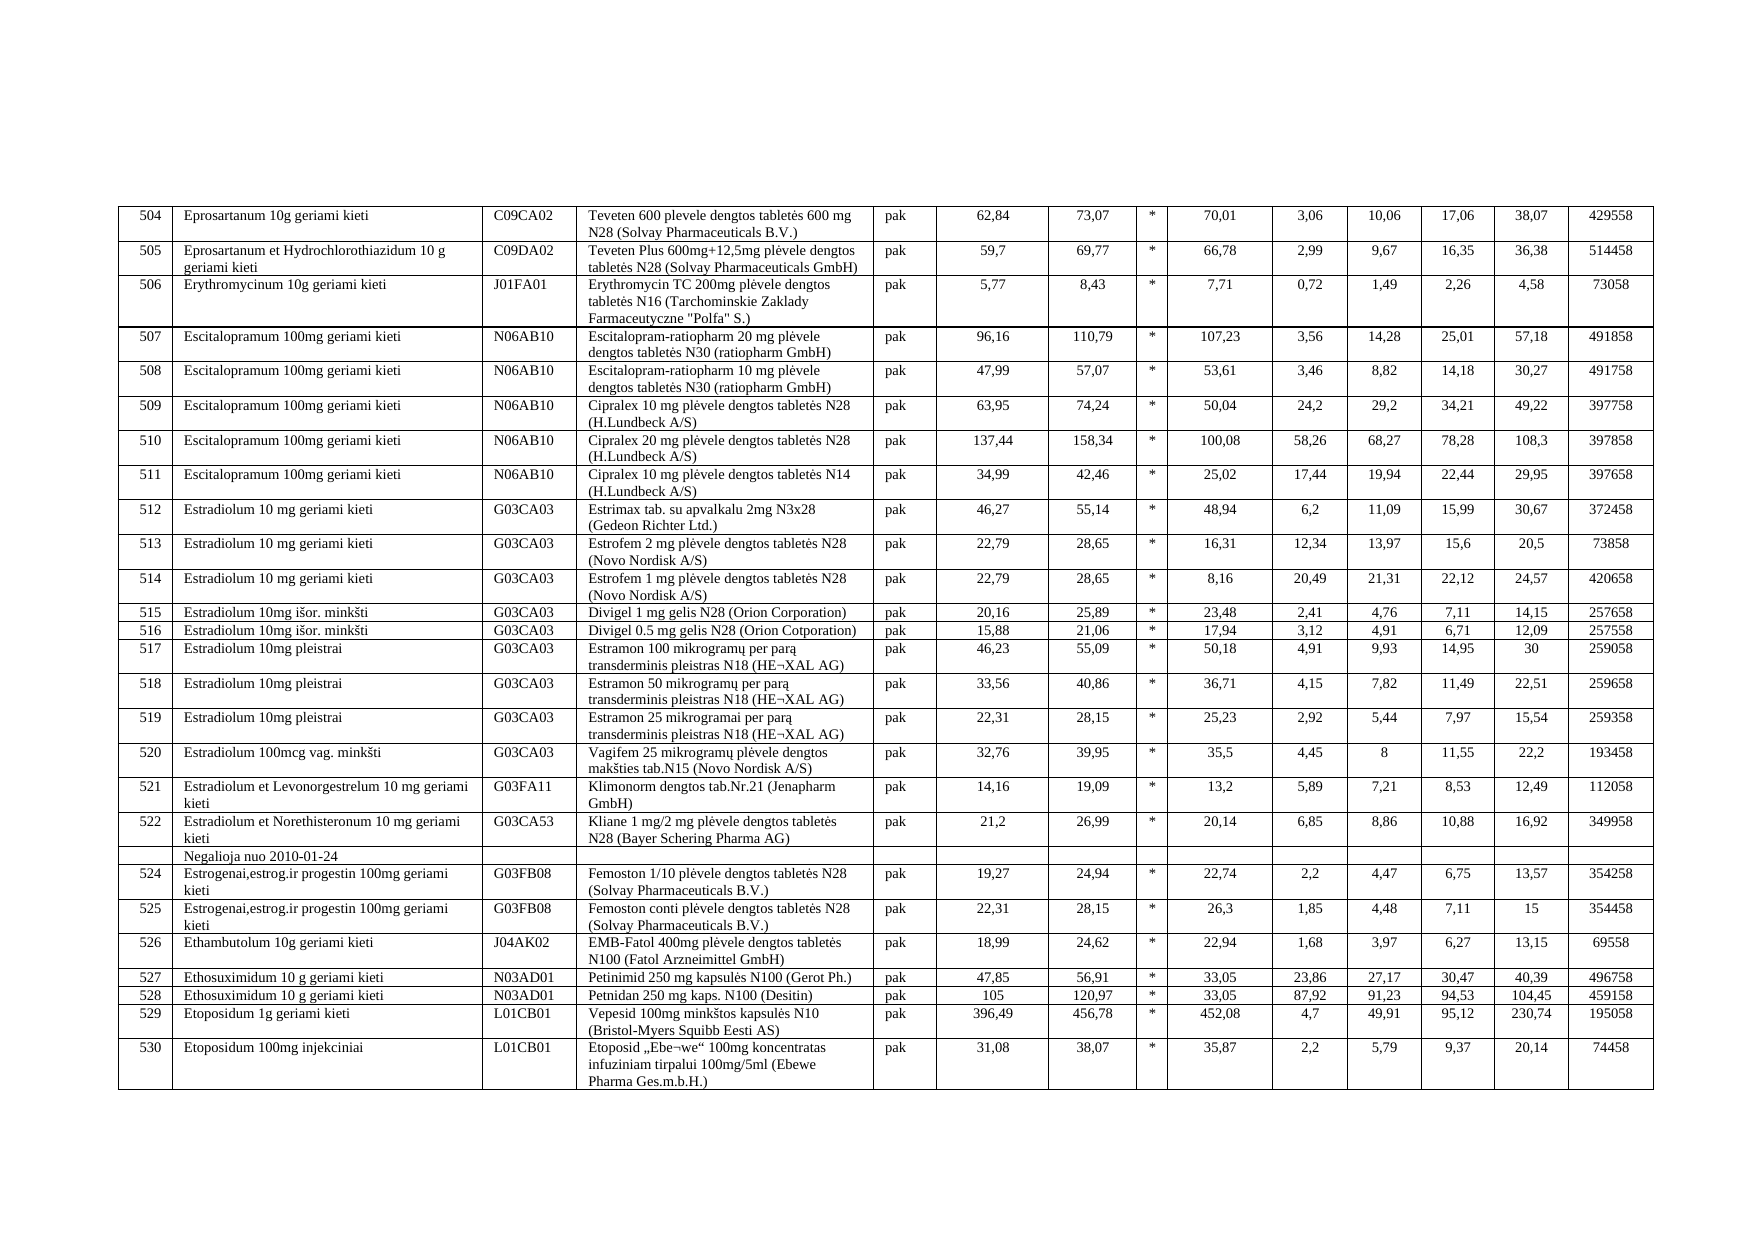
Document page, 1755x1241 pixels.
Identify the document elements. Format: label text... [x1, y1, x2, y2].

table_cell 74,24 [1049, 397, 1136, 430]
table_cell G03CA03 [483, 744, 576, 777]
table_cell Etoposid „Ebe¬we“ 100mg koncentratas infuziniam tirpalui 100mg/5ml (Ebewe Pharma Ges.m.b.H.) [577, 1039, 873, 1089]
table_cell 513 [119, 535, 172, 568]
table_cell 259358 [1569, 709, 1653, 742]
table_cell Estrogenai,estrog.ir progestin 100mg geriami kieti [173, 900, 482, 933]
table_cell 22,31 [937, 709, 1048, 742]
table_cell 5,44 [1348, 709, 1421, 742]
table_cell 514458 [1569, 242, 1653, 275]
table_cell 33,56 [937, 674, 1048, 708]
table_cell 7,11 [1422, 900, 1494, 933]
table_cell pak [874, 900, 936, 933]
table_cell 12,09 [1495, 622, 1568, 639]
table_cell [1168, 847, 1272, 864]
table_cell Estradiolum 10mg pleistrai [173, 640, 482, 673]
table_cell Petnidan 250 mg kaps. N100 (Desitin) [577, 987, 873, 1003]
table_cell Divigel 0.5 mg gelis N28 (Orion Cotporation) [577, 622, 873, 639]
table_cell 11,49 [1422, 674, 1494, 708]
table_cell 17,44 [1273, 466, 1347, 499]
table_cell 20,5 [1495, 535, 1568, 568]
table_cell * [1137, 674, 1167, 708]
table_cell G03CA03 [483, 709, 576, 742]
table_cell 20,14 [1495, 1039, 1568, 1089]
table_cell 520 [119, 744, 172, 777]
table_cell 20,16 [937, 604, 1048, 621]
table_cell 2,41 [1273, 604, 1347, 621]
table_cell Ethambutolum 10g geriami kieti [173, 934, 482, 968]
table_cell G03FB08 [483, 900, 576, 933]
table_cell G03CA03 [483, 640, 576, 673]
table_cell 505 [119, 242, 172, 275]
table_cell 512 [119, 500, 172, 534]
table_cell Vepesid 100mg minkštos kapsulės N10 (Bristol-Myers Squibb Eesti AS) [577, 1005, 873, 1038]
table_cell pak [874, 934, 936, 968]
table_cell 29,2 [1348, 397, 1421, 430]
table_cell 30 [1495, 640, 1568, 673]
table_cell 452,08 [1168, 1005, 1272, 1038]
table_cell * [1137, 865, 1167, 899]
table_cell 397758 [1569, 397, 1653, 430]
table_cell [874, 847, 936, 864]
table_cell 26,3 [1168, 900, 1272, 933]
table_cell pak [874, 242, 936, 275]
table_header C09CA02 [483, 207, 576, 241]
table_cell 158,34 [1049, 431, 1136, 465]
table_cell 491858 [1569, 328, 1653, 361]
table_cell 526 [119, 934, 172, 968]
table_cell 7,71 [1168, 276, 1272, 326]
table_cell 2,99 [1273, 242, 1347, 275]
table_cell 22,44 [1422, 466, 1494, 499]
table_cell 22,51 [1495, 674, 1568, 708]
table_cell G03CA53 [483, 813, 576, 846]
table_cell 28,65 [1049, 535, 1136, 568]
table_cell 20,49 [1273, 570, 1347, 603]
table_cell 12,34 [1273, 535, 1347, 568]
table_cell 6,85 [1273, 813, 1347, 846]
table_cell 57,07 [1049, 362, 1136, 396]
table_cell * [1137, 709, 1167, 742]
table_header 3,06 [1273, 207, 1347, 241]
table_cell pak [874, 744, 936, 777]
table_cell 3,97 [1348, 934, 1421, 968]
table_cell 7,82 [1348, 674, 1421, 708]
table_cell Escitalopram-ratiopharm 10 mg plėvele dengtos tabletės N30 (ratiopharm GmbH) [577, 362, 873, 396]
table_cell Estradiolum 10mg išor. minkšti [173, 604, 482, 621]
table_cell * [1137, 535, 1167, 568]
table_cell 11,09 [1348, 500, 1421, 534]
table_cell 36,38 [1495, 242, 1568, 275]
table_cell 73858 [1569, 535, 1653, 568]
table_cell Estramon 50 mikrogramų per parą transderminis pleistras N18 (HE¬XAL AG) [577, 674, 873, 708]
table_cell 22,94 [1168, 934, 1272, 968]
table_cell 6,71 [1422, 622, 1494, 639]
table_cell Escitalopramum 100mg geriami kieti [173, 362, 482, 396]
table_cell 55,14 [1049, 500, 1136, 534]
table_cell 46,23 [937, 640, 1048, 673]
table_cell 519 [119, 709, 172, 742]
table_cell 50,04 [1168, 397, 1272, 430]
table_cell 8 [1348, 744, 1421, 777]
table_cell 13,2 [1168, 778, 1272, 812]
table_cell 34,99 [937, 466, 1048, 499]
table_cell 28,15 [1049, 900, 1136, 933]
table_cell 349958 [1569, 813, 1653, 846]
table_cell Estradiolum 10mg išor. minkšti [173, 622, 482, 639]
table_cell * [1137, 362, 1167, 396]
table_cell Estradiolum 100mcg vag. minkšti [173, 744, 482, 777]
table_cell G03CA03 [483, 570, 576, 603]
table_cell 195058 [1569, 1005, 1653, 1038]
table_cell 456,78 [1049, 1005, 1136, 1038]
table_cell * [1137, 276, 1167, 326]
table_cell [1049, 847, 1136, 864]
table_cell 420658 [1569, 570, 1653, 603]
table_cell * [1137, 969, 1167, 986]
table_cell 53,61 [1168, 362, 1272, 396]
table_cell 521 [119, 778, 172, 812]
table_cell 57,18 [1495, 328, 1568, 361]
table_cell 8,53 [1422, 778, 1494, 812]
table_cell 459158 [1569, 987, 1653, 1003]
table_cell 87,92 [1273, 987, 1347, 1003]
table_cell 10,88 [1422, 813, 1494, 846]
table_cell pak [874, 813, 936, 846]
table_cell 30,67 [1495, 500, 1568, 534]
table_cell 25,23 [1168, 709, 1272, 742]
table_header * [1137, 207, 1167, 241]
table_cell 257558 [1569, 622, 1653, 639]
table_cell 110,79 [1049, 328, 1136, 361]
table_cell 108,3 [1495, 431, 1568, 465]
table_cell * [1137, 934, 1167, 968]
table_cell 4,91 [1273, 640, 1347, 673]
table_cell 24,62 [1049, 934, 1136, 968]
table_cell 15 [1495, 900, 1568, 933]
table_cell 514 [119, 570, 172, 603]
table_cell 527 [119, 969, 172, 986]
table_cell Ethosuximidum 10 g geriami kieti [173, 987, 482, 1003]
table_cell EMB-Fatol 400mg plėvele dengtos tabletės N100 (Fatol Arzneimittel GmbH) [577, 934, 873, 968]
table_cell Eprosartanum et Hydrochlorothiazidum 10 g geriami kieti [173, 242, 482, 275]
table_cell pak [874, 328, 936, 361]
table_cell 0,72 [1273, 276, 1347, 326]
table_cell Estradiolum 10 mg geriami kieti [173, 500, 482, 534]
table_cell 4,7 [1273, 1005, 1347, 1038]
table_header Eprosartanum 10g geriami kieti [173, 207, 482, 241]
table_header 17,06 [1422, 207, 1494, 241]
table_cell Petinimid 250 mg kapsulės N100 (Gerot Ph.) [577, 969, 873, 986]
table_cell Estradiolum 10 mg geriami kieti [173, 535, 482, 568]
table_cell 14,28 [1348, 328, 1421, 361]
table_cell 96,16 [937, 328, 1048, 361]
table_cell 112058 [1569, 778, 1653, 812]
table_cell * [1137, 1005, 1167, 1038]
table_header 62,84 [937, 207, 1048, 241]
table_cell 22,79 [937, 570, 1048, 603]
table_cell 4,45 [1273, 744, 1347, 777]
table_cell 528 [119, 987, 172, 1003]
table_cell C09DA02 [483, 242, 576, 275]
table_cell * [1137, 570, 1167, 603]
table_cell 50,18 [1168, 640, 1272, 673]
table_cell 510 [119, 431, 172, 465]
table_cell pak [874, 535, 936, 568]
table_cell 29,95 [1495, 466, 1568, 499]
table_cell 1,68 [1273, 934, 1347, 968]
table_cell 1,49 [1348, 276, 1421, 326]
table_cell pak [874, 622, 936, 639]
table_cell 517 [119, 640, 172, 673]
table_cell Estramon 100 mikrogramų per parą transderminis pleistras N18 (HE¬XAL AG) [577, 640, 873, 673]
table_cell Estramon 25 mikrogramai per parą transderminis pleistras N18 (HE¬XAL AG) [577, 709, 873, 742]
table_cell 100,08 [1168, 431, 1272, 465]
table_cell 16,35 [1422, 242, 1494, 275]
table_cell * [1137, 778, 1167, 812]
table_cell 7,97 [1422, 709, 1494, 742]
table_cell 105 [937, 987, 1048, 1003]
table_cell N06AB10 [483, 397, 576, 430]
table_cell 21,31 [1348, 570, 1421, 603]
table_header pak [874, 207, 936, 241]
table_cell 33,05 [1168, 969, 1272, 986]
table_cell 40,86 [1049, 674, 1136, 708]
table_cell 508 [119, 362, 172, 396]
table_cell 33,05 [1168, 987, 1272, 1003]
table_cell 8,16 [1168, 570, 1272, 603]
table_cell 14,18 [1422, 362, 1494, 396]
table_cell J04AK02 [483, 934, 576, 968]
table_cell 9,93 [1348, 640, 1421, 673]
table_cell 1,85 [1273, 900, 1347, 933]
table_cell 354258 [1569, 865, 1653, 899]
table_cell Divigel 1 mg gelis N28 (Orion Corporation) [577, 604, 873, 621]
table_cell 496758 [1569, 969, 1653, 986]
table_cell 39,95 [1049, 744, 1136, 777]
table_cell 63,95 [937, 397, 1048, 430]
table_cell Erythromycin TC 200mg plėvele dengtos tabletės N16 (Tarchominskie Zaklady Farmaceutyczne "Polfa" S.) [577, 276, 873, 326]
table_cell 4,91 [1348, 622, 1421, 639]
table_cell 5,89 [1273, 778, 1347, 812]
table_cell [1348, 847, 1421, 864]
table_cell Escitalopramum 100mg geriami kieti [173, 397, 482, 430]
table_cell 18,99 [937, 934, 1048, 968]
table_cell pak [874, 709, 936, 742]
table_cell [1273, 847, 1347, 864]
table_cell 4,48 [1348, 900, 1421, 933]
table_cell L01CB01 [483, 1039, 576, 1089]
table_cell 13,97 [1348, 535, 1421, 568]
table_cell Estradiolum et Levonorgestrelum 10 mg geriami kieti [173, 778, 482, 812]
table_cell * [1137, 328, 1167, 361]
table_cell Estrogenai,estrog.ir progestin 100mg geriami kieti [173, 865, 482, 899]
table_cell * [1137, 900, 1167, 933]
table_cell 5,77 [937, 276, 1048, 326]
table_cell pak [874, 987, 936, 1003]
table_cell 19,09 [1049, 778, 1136, 812]
table_cell G03FB08 [483, 865, 576, 899]
table_cell 74458 [1569, 1039, 1653, 1089]
table_cell Erythromycinum 10g geriami kieti [173, 276, 482, 326]
table_cell pak [874, 778, 936, 812]
table_cell 48,94 [1168, 500, 1272, 534]
table_cell 38,07 [1049, 1039, 1136, 1089]
table_cell N06AB10 [483, 362, 576, 396]
table_cell 25,01 [1422, 328, 1494, 361]
table_cell 22,2 [1495, 744, 1568, 777]
table_cell 4,76 [1348, 604, 1421, 621]
table_cell 372458 [1569, 500, 1653, 534]
table_cell * [1137, 987, 1167, 1003]
table_cell pak [874, 1039, 936, 1089]
table_cell Cipralex 20 mg plėvele dengtos tabletės N28 (H.Lundbeck A/S) [577, 431, 873, 465]
table_cell G03FA11 [483, 778, 576, 812]
table_cell 259658 [1569, 674, 1653, 708]
table_cell [577, 847, 873, 864]
table_cell 8,82 [1348, 362, 1421, 396]
table_cell 25,89 [1049, 604, 1136, 621]
table_cell 230,74 [1495, 1005, 1568, 1038]
table_cell [1137, 847, 1167, 864]
table_cell 397858 [1569, 431, 1653, 465]
table_cell 259058 [1569, 640, 1653, 673]
table_cell 525 [119, 900, 172, 933]
table_cell 69558 [1569, 934, 1653, 968]
table_cell 30,47 [1422, 969, 1494, 986]
table_cell 22,31 [937, 900, 1048, 933]
table_cell 23,86 [1273, 969, 1347, 986]
table_cell 516 [119, 622, 172, 639]
table_cell 78,28 [1422, 431, 1494, 465]
table_cell G03CA03 [483, 622, 576, 639]
table_cell Escitalopram-ratiopharm 20 mg plėvele dengtos tabletės N30 (ratiopharm GmbH) [577, 328, 873, 361]
table_cell 515 [119, 604, 172, 621]
table_cell 36,71 [1168, 674, 1272, 708]
table_cell 46,27 [937, 500, 1048, 534]
table_cell Femoston conti plėvele dengtos tabletės N28 (Solvay Pharmaceuticals B.V.) [577, 900, 873, 933]
table_cell 17,94 [1168, 622, 1272, 639]
table_cell Estradiolum 10mg pleistrai [173, 674, 482, 708]
table_cell 24,2 [1273, 397, 1347, 430]
table_cell pak [874, 604, 936, 621]
table_cell G03CA03 [483, 535, 576, 568]
table_cell 22,12 [1422, 570, 1494, 603]
table_cell 91,23 [1348, 987, 1421, 1003]
table_cell 14,95 [1422, 640, 1494, 673]
table_cell 354458 [1569, 900, 1653, 933]
table_cell 21,2 [937, 813, 1048, 846]
table_cell 522 [119, 813, 172, 846]
table_cell 16,31 [1168, 535, 1272, 568]
table_cell 40,39 [1495, 969, 1568, 986]
table_cell 55,09 [1049, 640, 1136, 673]
table_cell [1422, 847, 1494, 864]
table_cell [119, 847, 172, 864]
table_cell Cipralex 10 mg plėvele dengtos tabletės N28 (H.Lundbeck A/S) [577, 397, 873, 430]
table_cell 137,44 [937, 431, 1048, 465]
table_cell 6,27 [1422, 934, 1494, 968]
table_cell 23,48 [1168, 604, 1272, 621]
table_cell pak [874, 640, 936, 673]
table_cell 193458 [1569, 744, 1653, 777]
table_cell * [1137, 622, 1167, 639]
table_cell N06AB10 [483, 431, 576, 465]
table_cell 49,22 [1495, 397, 1568, 430]
table_cell pak [874, 570, 936, 603]
table_cell G03CA03 [483, 500, 576, 534]
table_header 10,06 [1348, 207, 1421, 241]
table_cell * [1137, 604, 1167, 621]
table_cell 2,2 [1273, 1039, 1347, 1089]
table_cell pak [874, 276, 936, 326]
table_cell 8,43 [1049, 276, 1136, 326]
table_cell 120,97 [1049, 987, 1136, 1003]
table_header 73,07 [1049, 207, 1136, 241]
table_cell 15,6 [1422, 535, 1494, 568]
table_cell 35,5 [1168, 744, 1272, 777]
table_cell 2,2 [1273, 865, 1347, 899]
table_cell pak [874, 865, 936, 899]
table_cell 14,15 [1495, 604, 1568, 621]
table_cell 4,15 [1273, 674, 1347, 708]
table_cell 68,27 [1348, 431, 1421, 465]
table_cell J01FA01 [483, 276, 576, 326]
table_header 70,01 [1168, 207, 1272, 241]
table_header Teveten 600 plevele dengtos tabletės 600 mg N28 (Solvay Pharmaceuticals B.V.) [577, 207, 873, 241]
table_cell 16,92 [1495, 813, 1568, 846]
table_cell 506 [119, 276, 172, 326]
table_cell 13,15 [1495, 934, 1568, 968]
table_cell 8,86 [1348, 813, 1421, 846]
table_cell 59,7 [937, 242, 1048, 275]
table_cell Kliane 1 mg/2 mg plėvele dengtos tabletės N28 (Bayer Schering Pharma AG) [577, 813, 873, 846]
table_cell 507 [119, 328, 172, 361]
table_cell Estrimax tab. su apvalkalu 2mg N3x28 (Gedeon Richter Ltd.) [577, 500, 873, 534]
table_cell pak [874, 674, 936, 708]
table_cell 4,47 [1348, 865, 1421, 899]
table_cell Etoposidum 1g geriami kieti [173, 1005, 482, 1038]
table_cell 11,55 [1422, 744, 1494, 777]
table_cell Vagifem 25 mikrogramų plėvele dengtos makšties tab.N15 (Novo Nordisk A/S) [577, 744, 873, 777]
table_cell Estrofem 1 mg plėvele dengtos tabletės N28 (Novo Nordisk A/S) [577, 570, 873, 603]
table_cell pak [874, 969, 936, 986]
table_cell 13,57 [1495, 865, 1568, 899]
table_cell 34,21 [1422, 397, 1494, 430]
table_cell pak [874, 466, 936, 499]
table_cell 12,49 [1495, 778, 1568, 812]
table_cell L01CB01 [483, 1005, 576, 1038]
table_cell [483, 847, 576, 864]
table_cell 15,54 [1495, 709, 1568, 742]
table_cell G03CA03 [483, 604, 576, 621]
table_cell 27,17 [1348, 969, 1421, 986]
table_cell pak [874, 397, 936, 430]
table_cell 19,94 [1348, 466, 1421, 499]
table_cell 42,46 [1049, 466, 1136, 499]
table_cell 9,67 [1348, 242, 1421, 275]
table_header 429558 [1569, 207, 1653, 241]
table_cell 2,26 [1422, 276, 1494, 326]
table_cell 58,26 [1273, 431, 1347, 465]
table_cell 24,57 [1495, 570, 1568, 603]
table_cell 35,87 [1168, 1039, 1272, 1089]
table_cell 3,56 [1273, 328, 1347, 361]
table_cell 22,74 [1168, 865, 1272, 899]
table_cell * [1137, 813, 1167, 846]
table_header 38,07 [1495, 207, 1568, 241]
table_cell 47,99 [937, 362, 1048, 396]
table_cell 3,12 [1273, 622, 1347, 639]
table_cell 28,15 [1049, 709, 1136, 742]
table_cell Teveten Plus 600mg+12,5mg plėvele dengtos tabletės N28 (Solvay Pharmaceuticals GmbH) [577, 242, 873, 275]
table_cell [1495, 847, 1568, 864]
table_cell Estradiolum 10 mg geriami kieti [173, 570, 482, 603]
table_cell G03CA03 [483, 674, 576, 708]
table_cell 524 [119, 865, 172, 899]
table_cell 257658 [1569, 604, 1653, 621]
table_cell 94,53 [1422, 987, 1494, 1003]
table_cell 73058 [1569, 276, 1653, 326]
table_cell Klimonorm dengtos tab.Nr.21 (Jenapharm GmbH) [577, 778, 873, 812]
table_cell Estradiolum 10mg pleistrai [173, 709, 482, 742]
table_cell 7,21 [1348, 778, 1421, 812]
table_cell 69,77 [1049, 242, 1136, 275]
table_cell 66,78 [1168, 242, 1272, 275]
table_cell * [1137, 744, 1167, 777]
table_cell Ethosuximidum 10 g geriami kieti [173, 969, 482, 986]
table_cell Escitalopramum 100mg geriami kieti [173, 328, 482, 361]
table_cell 397658 [1569, 466, 1653, 499]
table_cell 22,79 [937, 535, 1048, 568]
table_cell [937, 847, 1048, 864]
table_cell * [1137, 431, 1167, 465]
table_cell N06AB10 [483, 466, 576, 499]
table_cell 9,37 [1422, 1039, 1494, 1089]
table_cell Escitalopramum 100mg geriami kieti [173, 431, 482, 465]
table_cell 529 [119, 1005, 172, 1038]
table_cell 511 [119, 466, 172, 499]
table_cell 15,88 [937, 622, 1048, 639]
table_cell * [1137, 1039, 1167, 1089]
table_cell 24,94 [1049, 865, 1136, 899]
table_cell Cipralex 10 mg plėvele dengtos tabletės N14 (H.Lundbeck A/S) [577, 466, 873, 499]
table_cell Estradiolum et Norethisteronum 10 mg geriami kieti [173, 813, 482, 846]
table_cell Estrofem 2 mg plėvele dengtos tabletės N28 (Novo Nordisk A/S) [577, 535, 873, 568]
table_cell N03AD01 [483, 969, 576, 986]
table_cell * [1137, 397, 1167, 430]
table_cell 509 [119, 397, 172, 430]
table_cell 32,76 [937, 744, 1048, 777]
table_cell 6,2 [1273, 500, 1347, 534]
table_cell * [1137, 500, 1167, 534]
table_cell * [1137, 242, 1167, 275]
table_header 504 [119, 207, 172, 241]
table_cell 25,02 [1168, 466, 1272, 499]
table_cell 5,79 [1348, 1039, 1421, 1089]
table_cell 491758 [1569, 362, 1653, 396]
table_cell pak [874, 1005, 936, 1038]
table_cell 31,08 [937, 1039, 1048, 1089]
table_cell 49,91 [1348, 1005, 1421, 1038]
table_cell 518 [119, 674, 172, 708]
table_cell 95,12 [1422, 1005, 1494, 1038]
table_cell pak [874, 362, 936, 396]
table_cell * [1137, 466, 1167, 499]
table_cell 21,06 [1049, 622, 1136, 639]
table_cell 530 [119, 1039, 172, 1089]
table_cell 19,27 [937, 865, 1048, 899]
table_cell N03AD01 [483, 987, 576, 1003]
table_cell 14,16 [937, 778, 1048, 812]
table_cell N06AB10 [483, 328, 576, 361]
table_cell 6,75 [1422, 865, 1494, 899]
table_cell 28,65 [1049, 570, 1136, 603]
table_cell 4,58 [1495, 276, 1568, 326]
table_cell pak [874, 431, 936, 465]
table_cell Femoston 1/10 plėvele dengtos tabletės N28 (Solvay Pharmaceuticals B.V.) [577, 865, 873, 899]
table_cell 20,14 [1168, 813, 1272, 846]
table_cell 3,46 [1273, 362, 1347, 396]
table_cell [1569, 847, 1653, 864]
table_cell * [1137, 640, 1167, 673]
table_cell Escitalopramum 100mg geriami kieti [173, 466, 482, 499]
table_cell 15,99 [1422, 500, 1494, 534]
table_cell 107,23 [1168, 328, 1272, 361]
table_cell 2,92 [1273, 709, 1347, 742]
table_cell 396,49 [937, 1005, 1048, 1038]
table_cell Etoposidum 100mg injekciniai [173, 1039, 482, 1089]
table_cell 30,27 [1495, 362, 1568, 396]
table_cell 26,99 [1049, 813, 1136, 846]
table_cell 47,85 [937, 969, 1048, 986]
table_cell pak [874, 500, 936, 534]
table_cell 7,11 [1422, 604, 1494, 621]
table_cell 104,45 [1495, 987, 1568, 1003]
table_cell 56,91 [1049, 969, 1136, 986]
table_cell Negalioja nuo 2010-01-24 [173, 847, 482, 864]
